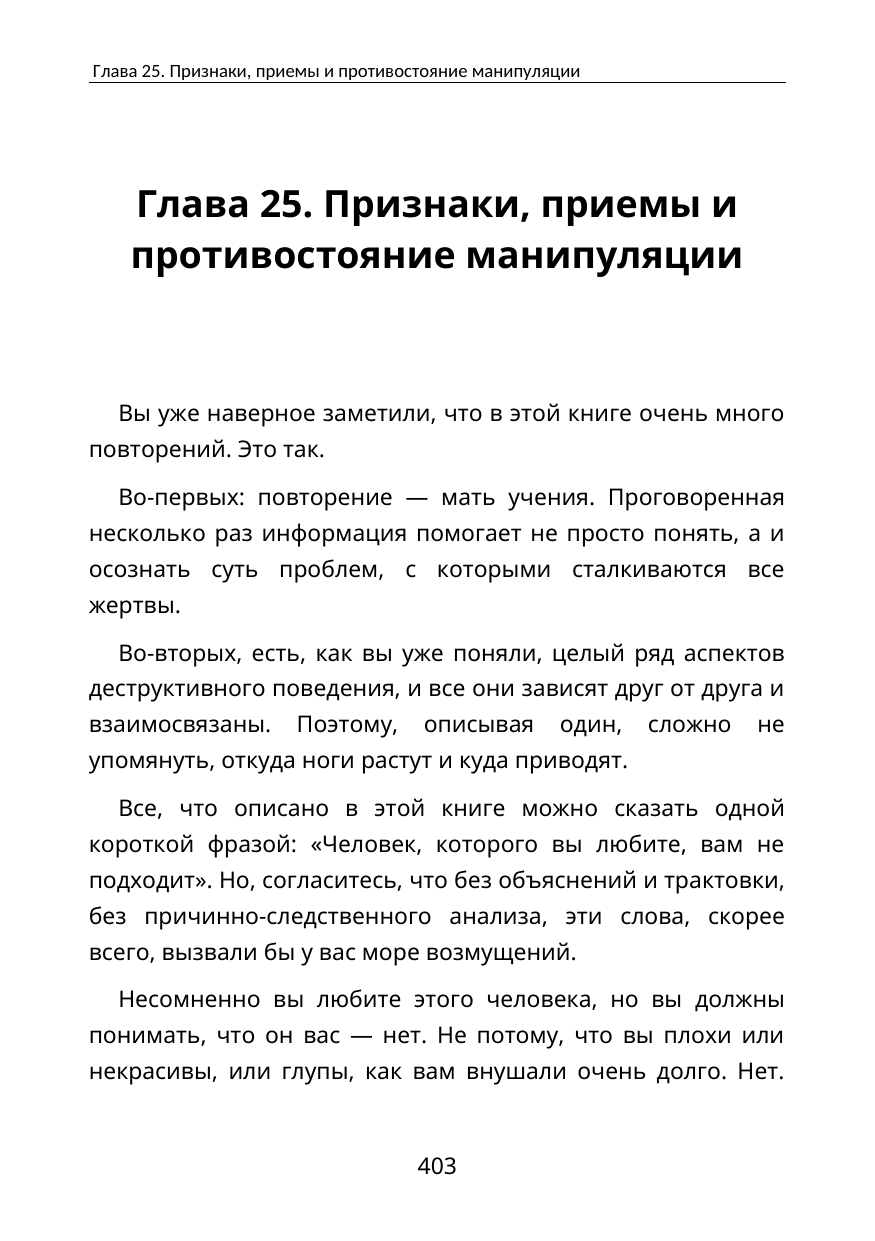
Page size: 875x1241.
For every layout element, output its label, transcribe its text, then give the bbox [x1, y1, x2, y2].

text Несомненно вы любите этого человека, но вы должны понимать, что он вас — нет. Не потому, что вы плохи или некрасивы, или глупы, как вам внушали очень долго. Нет. [88, 983, 786, 1087]
text Все, что описано в этой книге можно сказать одной короткой фразой: «Человек, которого вы любите, вам не подходит». Но, согласитесь, что без объяснений и трактовки, без причинно-следственного анализа, эти слова, скорее всего, вызвали бы у вас море возмущений. [88, 792, 786, 967]
text Во-вторых, есть, как вы уже поняли, целый ряд аспектов деструктивного поведения, и все они зависят друг от друга и взаимосвязаны. Поэтому, описывая один, сложно не упомянуть, откуда ноги растут и куда приводят. [88, 636, 786, 776]
text Вы уже наверное заметили, что в этой книге очень много повторений. Это так. [88, 397, 786, 464]
subtitle Глава 25. Признаки, приемы и противостояние манипуляции [88, 177, 786, 279]
text Во-первых: повторение — мать учения. Проговоренная несколько раз информация помогает не просто понять, а и осознать суть проблем, с которыми сталкиваются все жертвы. [88, 481, 786, 620]
